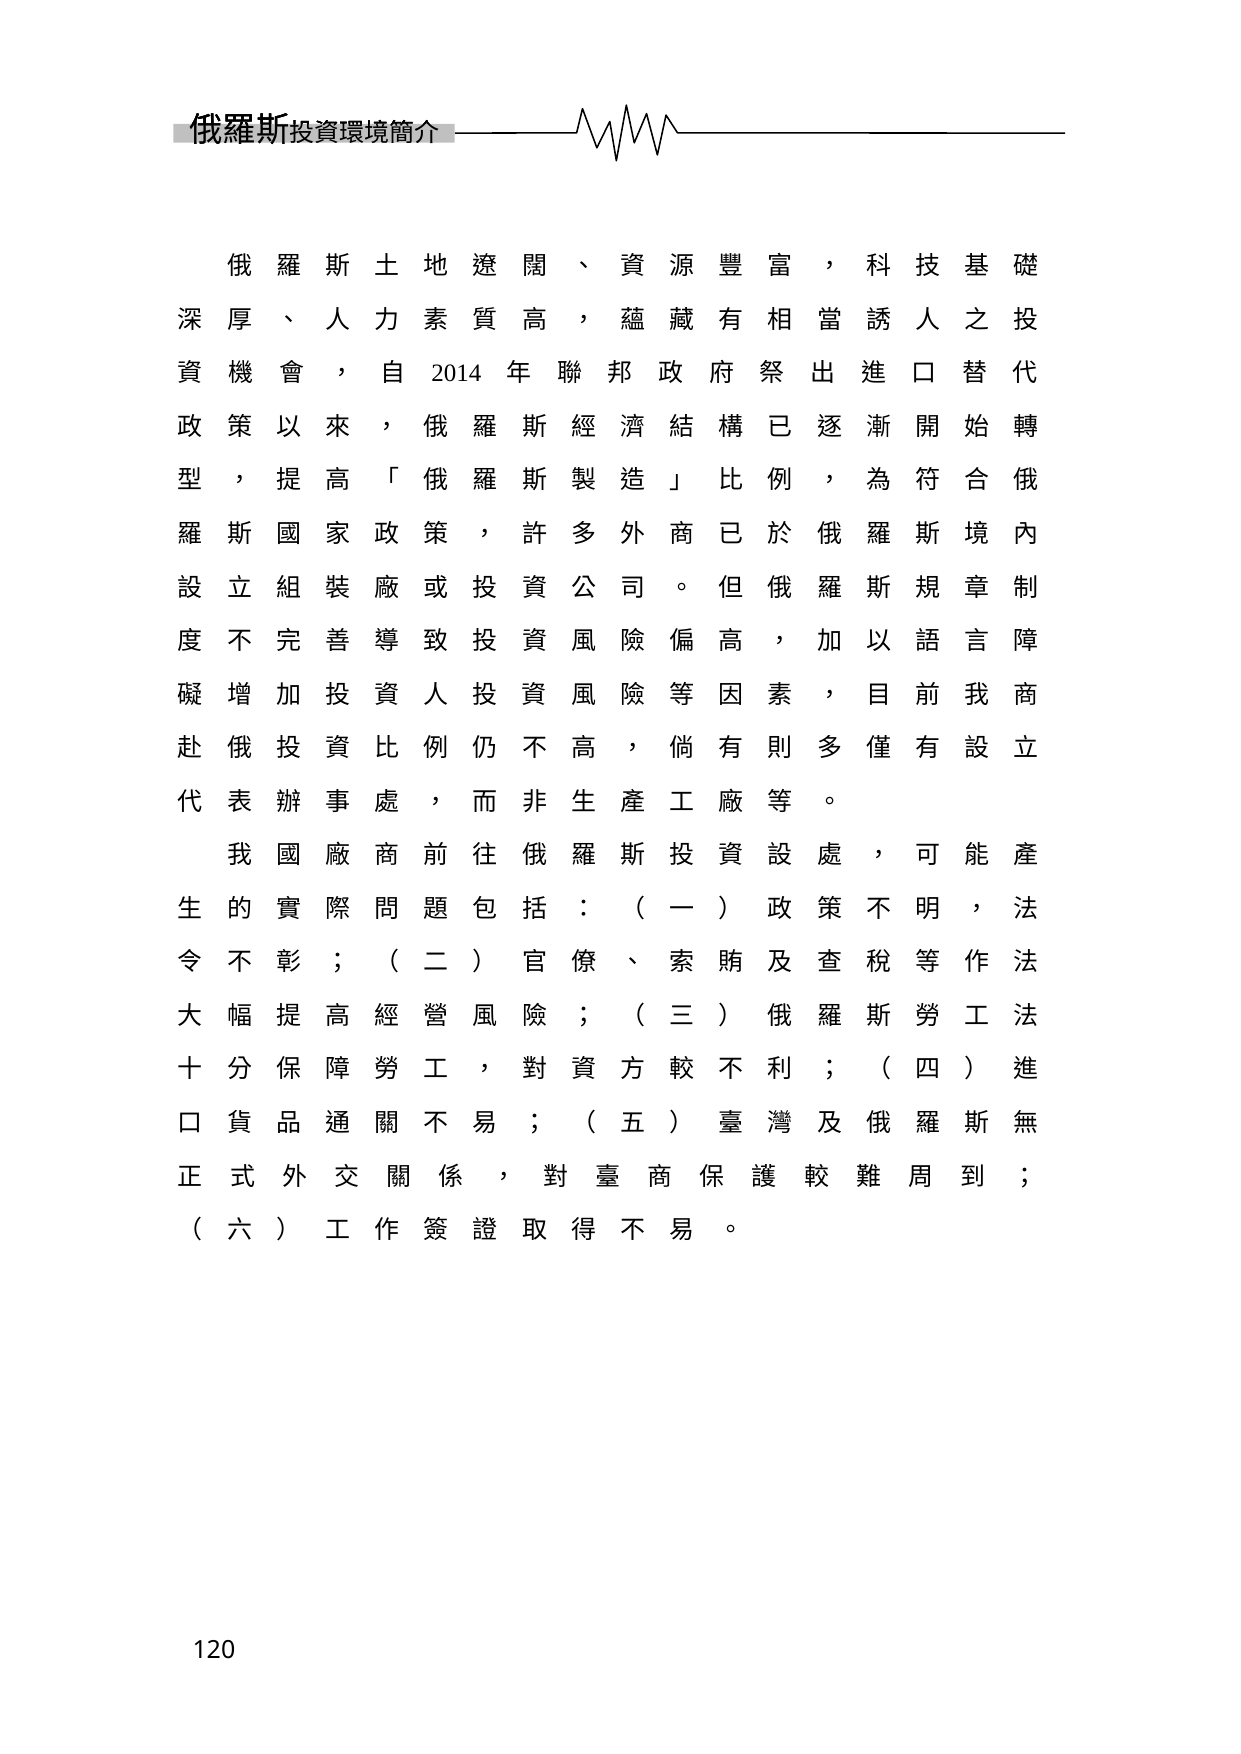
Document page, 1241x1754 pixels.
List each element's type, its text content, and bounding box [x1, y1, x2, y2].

text 俄羅斯土地遼闊、資源豐富，科技基礎深厚、人力素質高，蘊藏有相當誘人之投資機會，自2014年聯邦政府祭出進口替代政策以來，俄羅斯經濟結構已逐漸開始轉型，提高「俄羅斯製造」比例，為符合俄羅斯國家政策，許多外商已於俄羅斯境內設立組裝廠或投資公司。但俄羅斯規章制度不完善導致投資風險偏高，加以語言障礙增加投資人投資風險等因素，目前我商赴俄投資比例仍不高，倘有則多僅有設立代表辦事處，而非生產工廠等。 [178, 237, 1063, 826]
text 我國廠商前往俄羅斯投資設處，可能產生的實際問題包括：（一）政策不明，法令不彰；（二）官僚、索賄及查稅等作法大幅提高經營風險；（三）俄羅斯勞工法十分保障勞工，對資方較不利；（四）進口貨品通關不易；（五）臺灣及俄羅斯無正式外交關係，對臺商保護較難周到；（六）工作簽證取得不易。 [178, 826, 1063, 1254]
